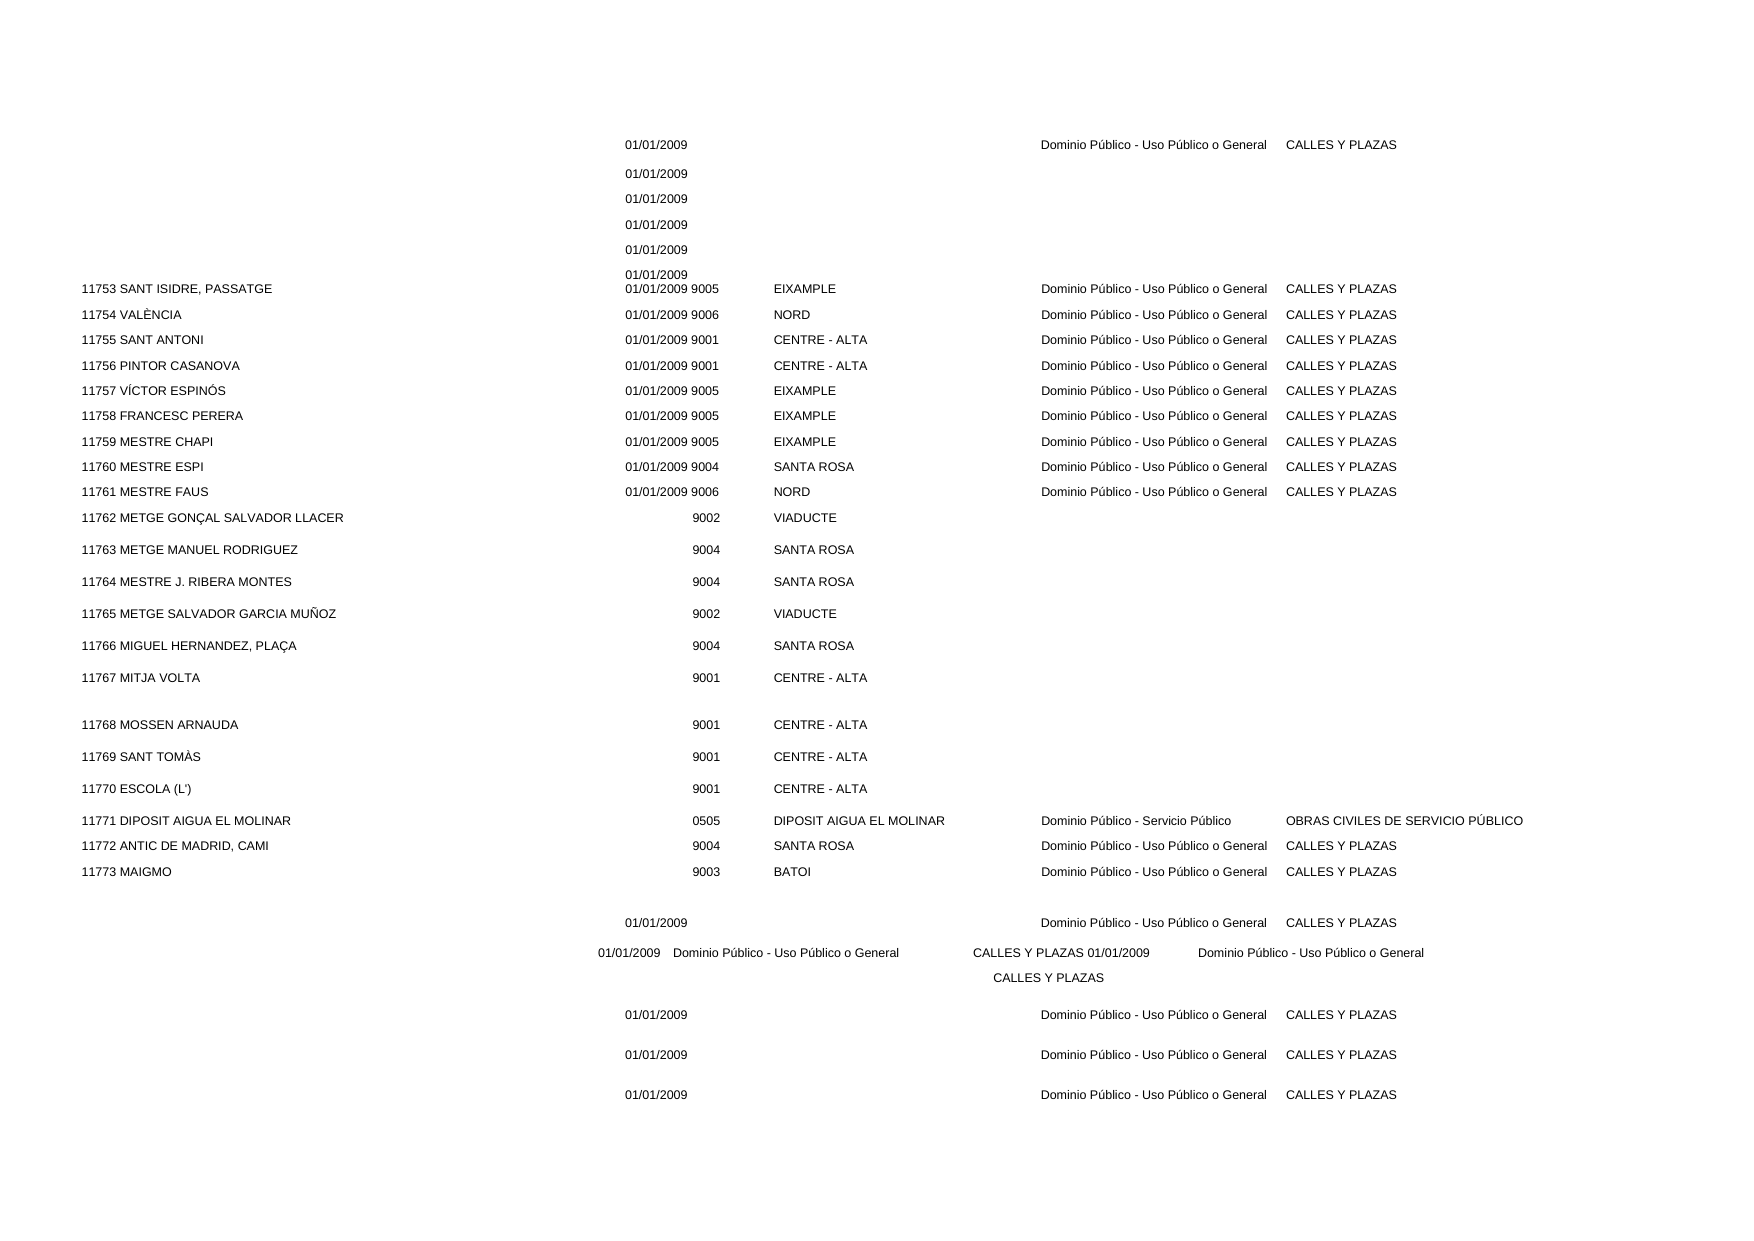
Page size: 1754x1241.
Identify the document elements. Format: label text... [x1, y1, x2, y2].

table_cell OBRAS CIVILES DE SERVICIO PÚBLICO [1286, 814, 1523, 839]
table_cell SANTA ROSA [774, 543, 1041, 574]
table_cell [1286, 638, 1448, 670]
table_cell VIADUCTE [774, 510, 1041, 542]
table_cell 01/01/2009 9006 [625, 485, 773, 510]
table_cell CALLES Y PLAZAS [1286, 485, 1448, 510]
table_cell [1286, 782, 1523, 813]
table_header 9001 [625, 718, 773, 749]
table_cell Dominio Público - Uso Público o General [1041, 358, 1286, 384]
table_cell CENTRE - ALTA [774, 670, 1041, 702]
table_cell CALLES Y PLAZAS [1286, 333, 1448, 358]
table_cell CENTRE - ALTA [774, 782, 1041, 813]
table_cell SANTA ROSA [774, 839, 1041, 864]
table_cell 11756 PINTOR CASANOVA [81, 358, 625, 384]
table_cell CENTRE - ALTA [774, 358, 1041, 384]
table_cell 11766 MIGUEL HERNANDEZ, PLAÇA [81, 638, 625, 670]
table_cell SANTA ROSA [774, 638, 1041, 670]
table_cell 9004 [625, 638, 773, 670]
table_cell 11772 ANTIC DE MADRID, CAMI [81, 839, 625, 864]
table_cell 01/01/2009 9005 [625, 409, 773, 434]
table_cell 11765 METGE SALVADOR GARCIA MUÑOZ [81, 606, 625, 638]
table_cell [1041, 543, 1286, 574]
table_cell 9001 [625, 670, 773, 702]
table_cell [1286, 750, 1523, 782]
table_cell 11759 MESTRE CHAPI [81, 434, 625, 460]
table_cell Dominio Público - Uso Público o General [1041, 384, 1286, 409]
table_cell 01/01/2009 9004 [625, 460, 773, 485]
table_cell 11767 MITJA VOLTA [81, 670, 625, 702]
table_cell 11762 METGE GONÇAL SALVADOR LLACER [81, 510, 625, 542]
table_cell SANTA ROSA [774, 460, 1041, 485]
table_cell EIXAMPLE [774, 282, 1041, 307]
table_cell Dominio Público - Uso Público o General [1041, 864, 1286, 890]
table_cell SANTA ROSA [774, 574, 1041, 606]
table_cell 01/01/2009 9006 [625, 308, 773, 333]
table_cell BATOI [774, 864, 1041, 890]
table_cell 11769 SANT TOMÀS [81, 750, 625, 782]
table_cell 9001 [625, 782, 773, 813]
table_cell Dominio Público - Uso Público o General [1041, 839, 1286, 864]
table_cell 11770 ESCOLA (L') [81, 782, 625, 813]
table_cell CALLES Y PLAZAS [1286, 409, 1448, 434]
table_cell VIADUCTE [774, 606, 1041, 638]
table_cell 9002 [625, 606, 773, 638]
table_cell [1286, 510, 1448, 542]
table_cell CENTRE - ALTA [774, 333, 1041, 358]
table_cell [1041, 638, 1286, 670]
table_cell [1041, 574, 1286, 606]
table_cell 11757 VÍCTOR ESPINÓS [81, 384, 625, 409]
table_cell [1041, 750, 1286, 782]
table_cell EIXAMPLE [774, 434, 1041, 460]
table_cell Dominio Público - Servicio Público [1041, 814, 1286, 839]
table_cell 11760 MESTRE ESPI [81, 460, 625, 485]
table_cell CALLES Y PLAZAS [1286, 358, 1448, 384]
table_cell 11761 MESTRE FAUS [81, 485, 625, 510]
table_cell Dominio Público - Uso Público o General [1041, 282, 1286, 307]
table_cell 01/01/2009 9005 [625, 282, 773, 307]
table_cell 01/01/2009 9005 [625, 384, 773, 409]
table_cell Dominio Público - Uso Público o General [1041, 460, 1286, 485]
table_cell [1286, 574, 1448, 606]
table_cell Dominio Público - Uso Público o General [1041, 333, 1286, 358]
table_cell 9004 [625, 839, 773, 864]
table_cell CALLES Y PLAZAS [1286, 460, 1448, 485]
table_header 11768 MOSSEN ARNAUDA [81, 718, 625, 749]
table_cell 9002 [625, 510, 773, 542]
table_cell 9004 [625, 574, 773, 606]
table_cell [1041, 670, 1286, 702]
table_cell DIPOSIT AIGUA EL MOLINAR [774, 814, 1041, 839]
table_cell 11771 DIPOSIT AIGUA EL MOLINAR [81, 814, 625, 839]
table_cell CALLES Y PLAZAS [1286, 434, 1448, 460]
table_cell 11755 SANT ANTONI [81, 333, 625, 358]
table_cell 01/01/2009 9001 [625, 333, 773, 358]
table_cell 01/01/2009 9001 [625, 358, 773, 384]
table_header [1041, 718, 1286, 749]
table_cell CALLES Y PLAZAS [1286, 308, 1448, 333]
table_cell [1041, 510, 1286, 542]
table_cell 01/01/2009 9005 [625, 434, 773, 460]
table_cell Dominio Público - Uso Público o General [1041, 434, 1286, 460]
table_cell [1041, 782, 1286, 813]
table_cell CALLES Y PLAZAS [1286, 839, 1523, 864]
table_cell CALLES Y PLAZAS [1286, 384, 1448, 409]
table_cell EIXAMPLE [774, 384, 1041, 409]
table_cell Dominio Público - Uso Público o General [1041, 409, 1286, 434]
table_cell 11758 FRANCESC PERERA [81, 409, 625, 434]
table_cell 11764 MESTRE J. RIBERA MONTES [81, 574, 625, 606]
table_cell 11773 MAIGMO [81, 864, 625, 890]
table_cell [1286, 670, 1448, 702]
table_cell [1041, 606, 1286, 638]
table_cell NORD [774, 308, 1041, 333]
table_header [1286, 718, 1523, 749]
table_cell [1286, 606, 1448, 638]
table_cell 11763 METGE MANUEL RODRIGUEZ [81, 543, 625, 574]
table_cell CALLES Y PLAZAS [1286, 864, 1523, 890]
table_cell Dominio Público - Uso Público o General [1041, 308, 1286, 333]
table_cell 9001 [625, 750, 773, 782]
table_cell 9004 [625, 543, 773, 574]
table_cell EIXAMPLE [774, 409, 1041, 434]
table_cell CENTRE - ALTA [774, 750, 1041, 782]
table_cell NORD [774, 485, 1041, 510]
table_header CENTRE - ALTA [774, 718, 1041, 749]
table_cell CALLES Y PLAZAS [1286, 282, 1448, 307]
table_cell 11754 VALÈNCIA [81, 308, 625, 333]
table_cell [1286, 543, 1448, 574]
table_cell 9003 [625, 864, 773, 890]
table_cell Dominio Público - Uso Público o General [1041, 485, 1286, 510]
table_cell 11753 SANT ISIDRE, PASSATGE [81, 282, 625, 307]
table_cell 0505 [625, 814, 773, 839]
